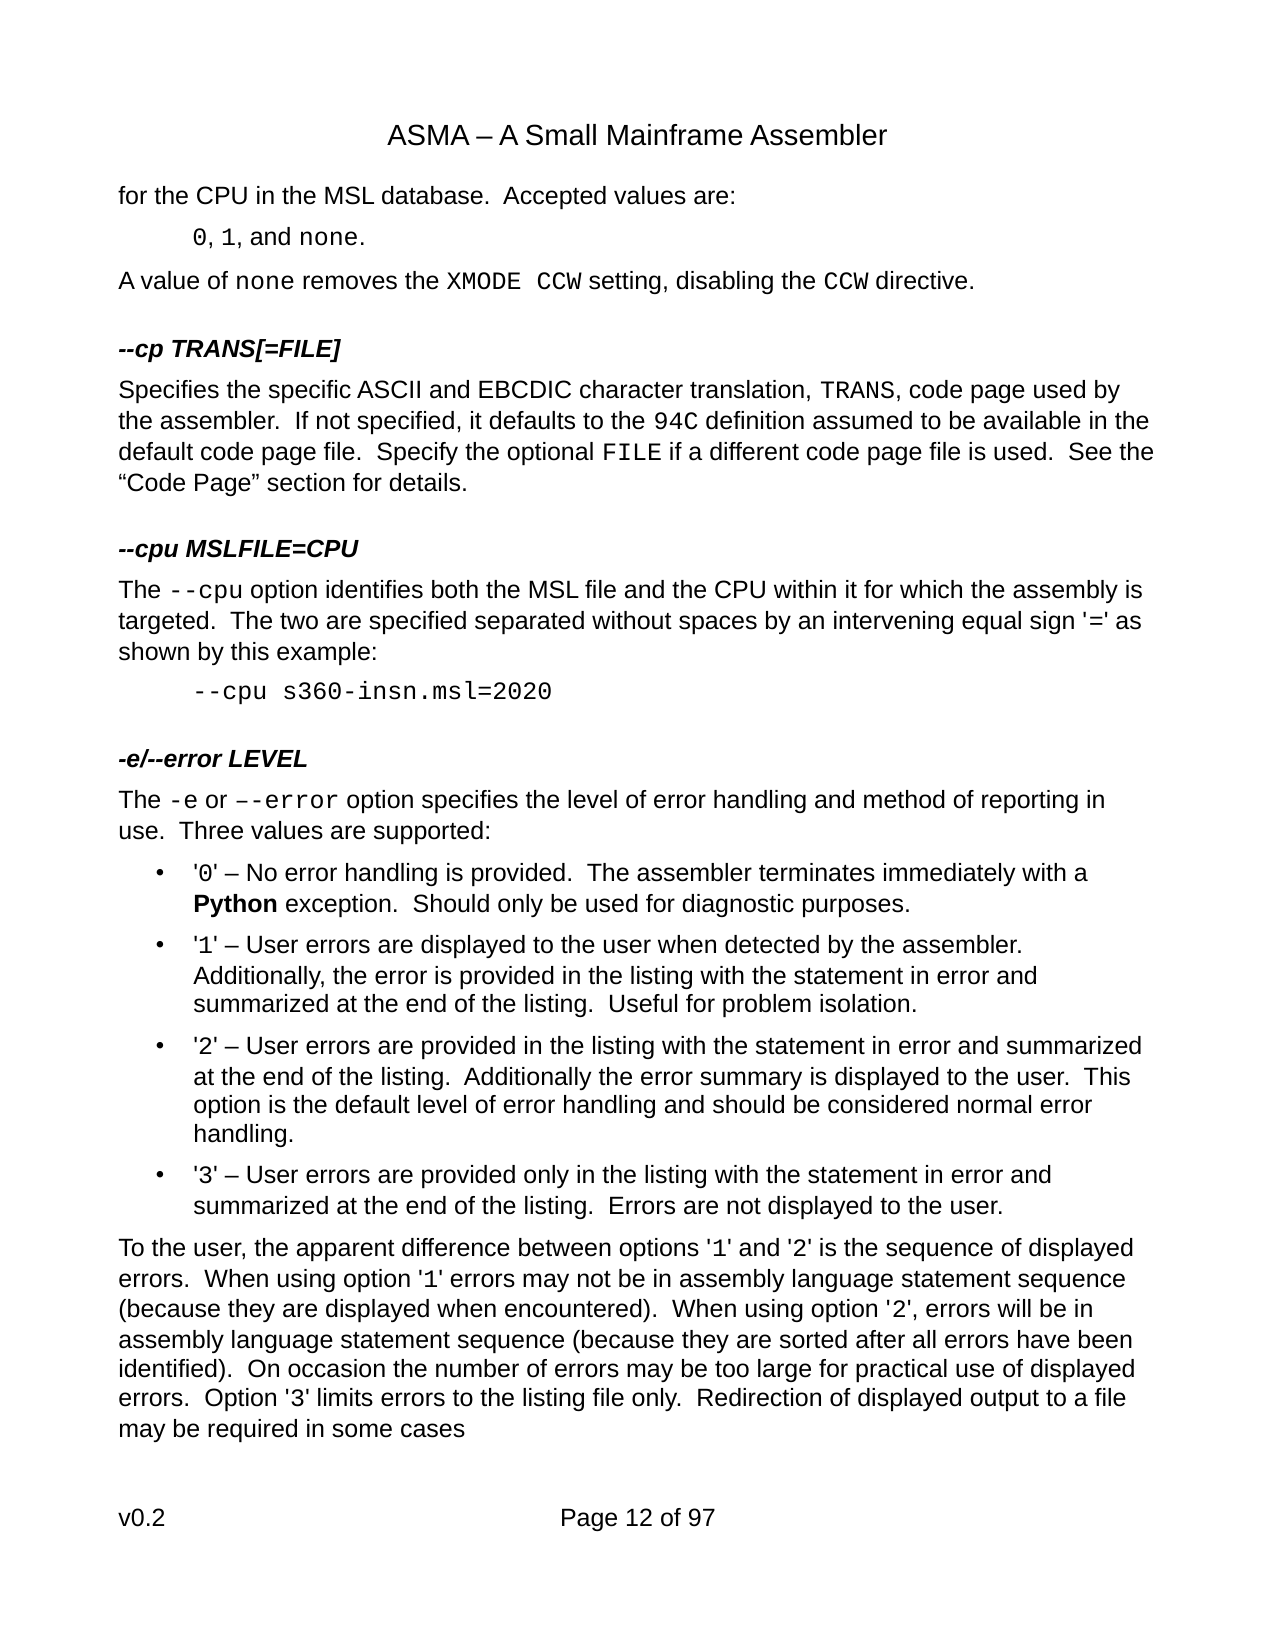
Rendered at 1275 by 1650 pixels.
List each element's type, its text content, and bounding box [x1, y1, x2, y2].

text --cpu s360-insn.msl=2020 [192, 678, 1157, 707]
text for the CPU in the MSL database. Accepted values are: [118, 181, 1157, 210]
list '1' – User errors are displayed to the user when detected by the assembler. Additionally, the error is provided in the listing with the statement in error and summarized at the end of the listing. Useful for problem isolation. [156, 930, 1157, 1018]
text The -e or –-error option specifies the level of error handling and method of reporting in use. Three values are supported: [118, 785, 1157, 845]
text A value of none removes the XMODE CCW setting, disabling the CCW directive. [118, 266, 1157, 297]
subtitle --cp TRANS[=FILE] [118, 334, 1157, 363]
text The --cpu option identifies both the MSL file and the CPU within it for which the assembly is targeted. The two are specified separated without spaces by an intervening equal sign '=' as shown by this example: [118, 575, 1157, 666]
subtitle -e/--error LEVEL [118, 744, 1157, 773]
text Specifies the specific ASCII and EBCDIC character translation, TRANS, code page used by the assembler. If not specified, it defaults to the 94C definition assumed to be available in the default code page file. Specify the optional FILE if a different code page file is used. See the “Code Page” section for details. [118, 375, 1157, 497]
list '3' – User errors are provided only in the listing with the statement in error and summarized at the end of the listing. Errors are not displayed to the user. [156, 1160, 1157, 1220]
subtitle --cpu MSLFILE=CPU [118, 534, 1157, 563]
text To the user, the apparent difference between options '1' and '2' is the sequence of displayed errors. When using option '1' errors may not be in assembly language statement sequence (because they are displayed when encountered). When using option '2', errors will be in assembly language statement sequence (because they are sorted after all errors have been identified). On occasion the number of errors may be too large for practical use of displayed errors. Option '3' limits errors to the listing file only. Redirection of displayed output to a file may be required in some cases [118, 1233, 1157, 1443]
text 0, 1, and none. [192, 222, 1157, 253]
list '0' – No error handling is provided. The assembler terminates immediately with a Python exception. Should only be used for diagnostic purposes. [156, 858, 1157, 917]
list '2' – User errors are provided in the listing with the statement in error and summarized at the end of the listing. Additionally the error summary is displayed to the user. This option is the default level of error handling and should be considered normal error handling. [156, 1031, 1157, 1148]
